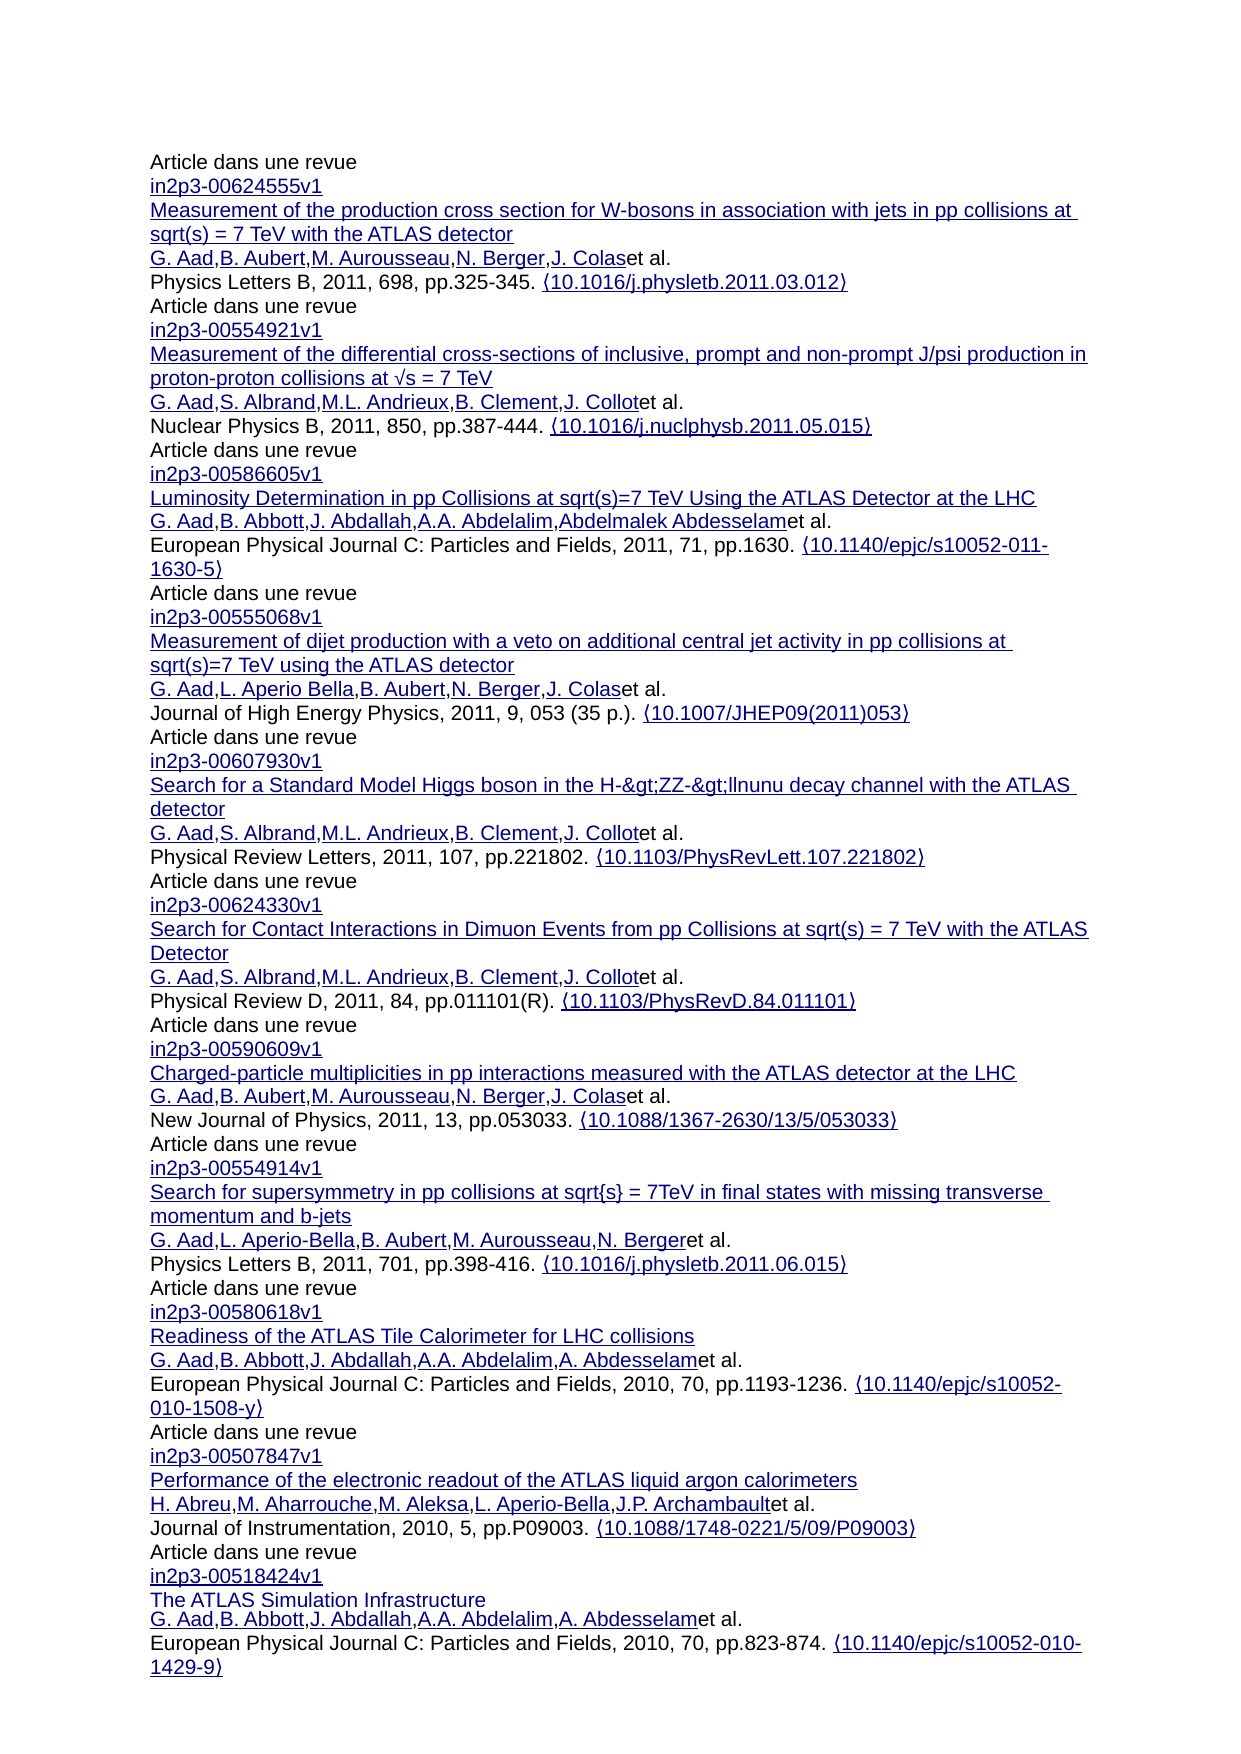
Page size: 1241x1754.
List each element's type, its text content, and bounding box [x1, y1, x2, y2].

table_cell Measurement of dijet production with a veto on additional central jet activity in pp collisions at sqrt(s)=7 TeV using the ATLAS detector G. Aad,L. Aperio Bella,B. Aubert,N. Berger,J. Colaset al. Journal of High Energy Physics, 2011, 9, 053 (35 p.). ⟨10.1007/JHEP09(2011)053⟩ Article dans une revue in2p3-00607930v1 [150, 629, 1090, 773]
table_cell Readiness of the ATLAS Tile Calorimeter for LHC collisions G. Aad,B. Abbott,J. Abdallah,A.A. Abdelalim,A. Abdesselamet al. European Physical Journal C: Particles and Fields, 2010, 70, pp.1193-1236. ⟨10.1140/epjc/s10052-010-1508-y⟩ Article dans une revue in2p3-00507847v1 [150, 1324, 1090, 1468]
table_cell Search for Contact Interactions in Dimuon Events from pp Collisions at sqrt(s) = 7 TeV with the ATLAS Detector G. Aad,S. Albrand,M.L. Andrieux,B. Clement,J. Collotet al. Physical Review D, 2011, 84, pp.011101(R). ⟨10.1103/PhysRevD.84.011101⟩ Article dans une revue in2p3-00590609v1 [150, 917, 1090, 1060]
table_cell Article dans une revue in2p3-00624555v1 [150, 150, 1090, 198]
table_cell Measurement of the differential cross-sections of inclusive, prompt and non-prompt J/psi production in proton-proton collisions at √s = 7 TeV G. Aad,S. Albrand,M.L. Andrieux,B. Clement,J. Collotet al. Nuclear Physics B, 2011, 850, pp.387-444. ⟨10.1016/j.nuclphysb.2011.05.015⟩ Article dans une revue in2p3-00586605v1 [150, 342, 1090, 485]
table_cell Performance of the electronic readout of the ATLAS liquid argon calorimeters H. Abreu,M. Aharrouche,M. Aleksa,L. Aperio-Bella,J.P. Archambaultet al. Journal of Instrumentation, 2010, 5, pp.P09003. ⟨10.1088/1748-0221/5/09/P09003⟩ Article dans une revue in2p3-00518424v1 [150, 1468, 1090, 1587]
table_cell Search for a Standard Model Higgs boson in the H-&gt;ZZ-&gt;llnunu decay channel with the ATLAS detector G. Aad,S. Albrand,M.L. Andrieux,B. Clement,J. Collotet al. Physical Review Letters, 2011, 107, pp.221802. ⟨10.1103/PhysRevLett.107.221802⟩ Article dans une revue in2p3-00624330v1 [150, 773, 1090, 917]
table_cell Measurement of the production cross section for W-bosons in association with jets in pp collisions at sqrt(s) = 7 TeV with the ATLAS detector G. Aad,B. Aubert,M. Aurousseau,N. Berger,J. Colaset al. Physics Letters B, 2011, 698, pp.325-345. ⟨10.1016/j.physletb.2011.03.012⟩ Article dans une revue in2p3-00554921v1 [150, 198, 1090, 342]
table_cell The ATLAS Simulation Infrastructure G. Aad,B. Abbott,J. Abdallah,A.A. Abdelalim,A. Abdesselamet al. European Physical Journal C: Particles and Fields, 2010, 70, pp.823-874. ⟨10.1140/epjc/s10052-010-1429-9⟩ [150, 1588, 1090, 1679]
table_cell Charged-particle multiplicities in pp interactions measured with the ATLAS detector at the LHC G. Aad,B. Aubert,M. Aurousseau,N. Berger,J. Colaset al. New Journal of Physics, 2011, 13, pp.053033. ⟨10.1088/1367-2630/13/5/053033⟩ Article dans une revue in2p3-00554914v1 [150, 1060, 1090, 1180]
table_cell Search for supersymmetry in pp collisions at sqrt{s} = 7TeV in final states with missing transverse momentum and b-jets G. Aad,L. Aperio-Bella,B. Aubert,M. Aurousseau,N. Bergeret al. Physics Letters B, 2011, 701, pp.398-416. ⟨10.1016/j.physletb.2011.06.015⟩ Article dans une revue in2p3-00580618v1 [150, 1180, 1090, 1324]
table_cell Luminosity Determination in pp Collisions at sqrt(s)=7 TeV Using the ATLAS Detector at the LHC G. Aad,B. Abbott,J. Abdallah,A.A. Abdelalim,Abdelmalek Abdesselamet al. European Physical Journal C: Particles and Fields, 2011, 71, pp.1630. ⟨10.1140/epjc/s10052-011-1630-5⟩ Article dans une revue in2p3-00555068v1 [150, 485, 1090, 629]
